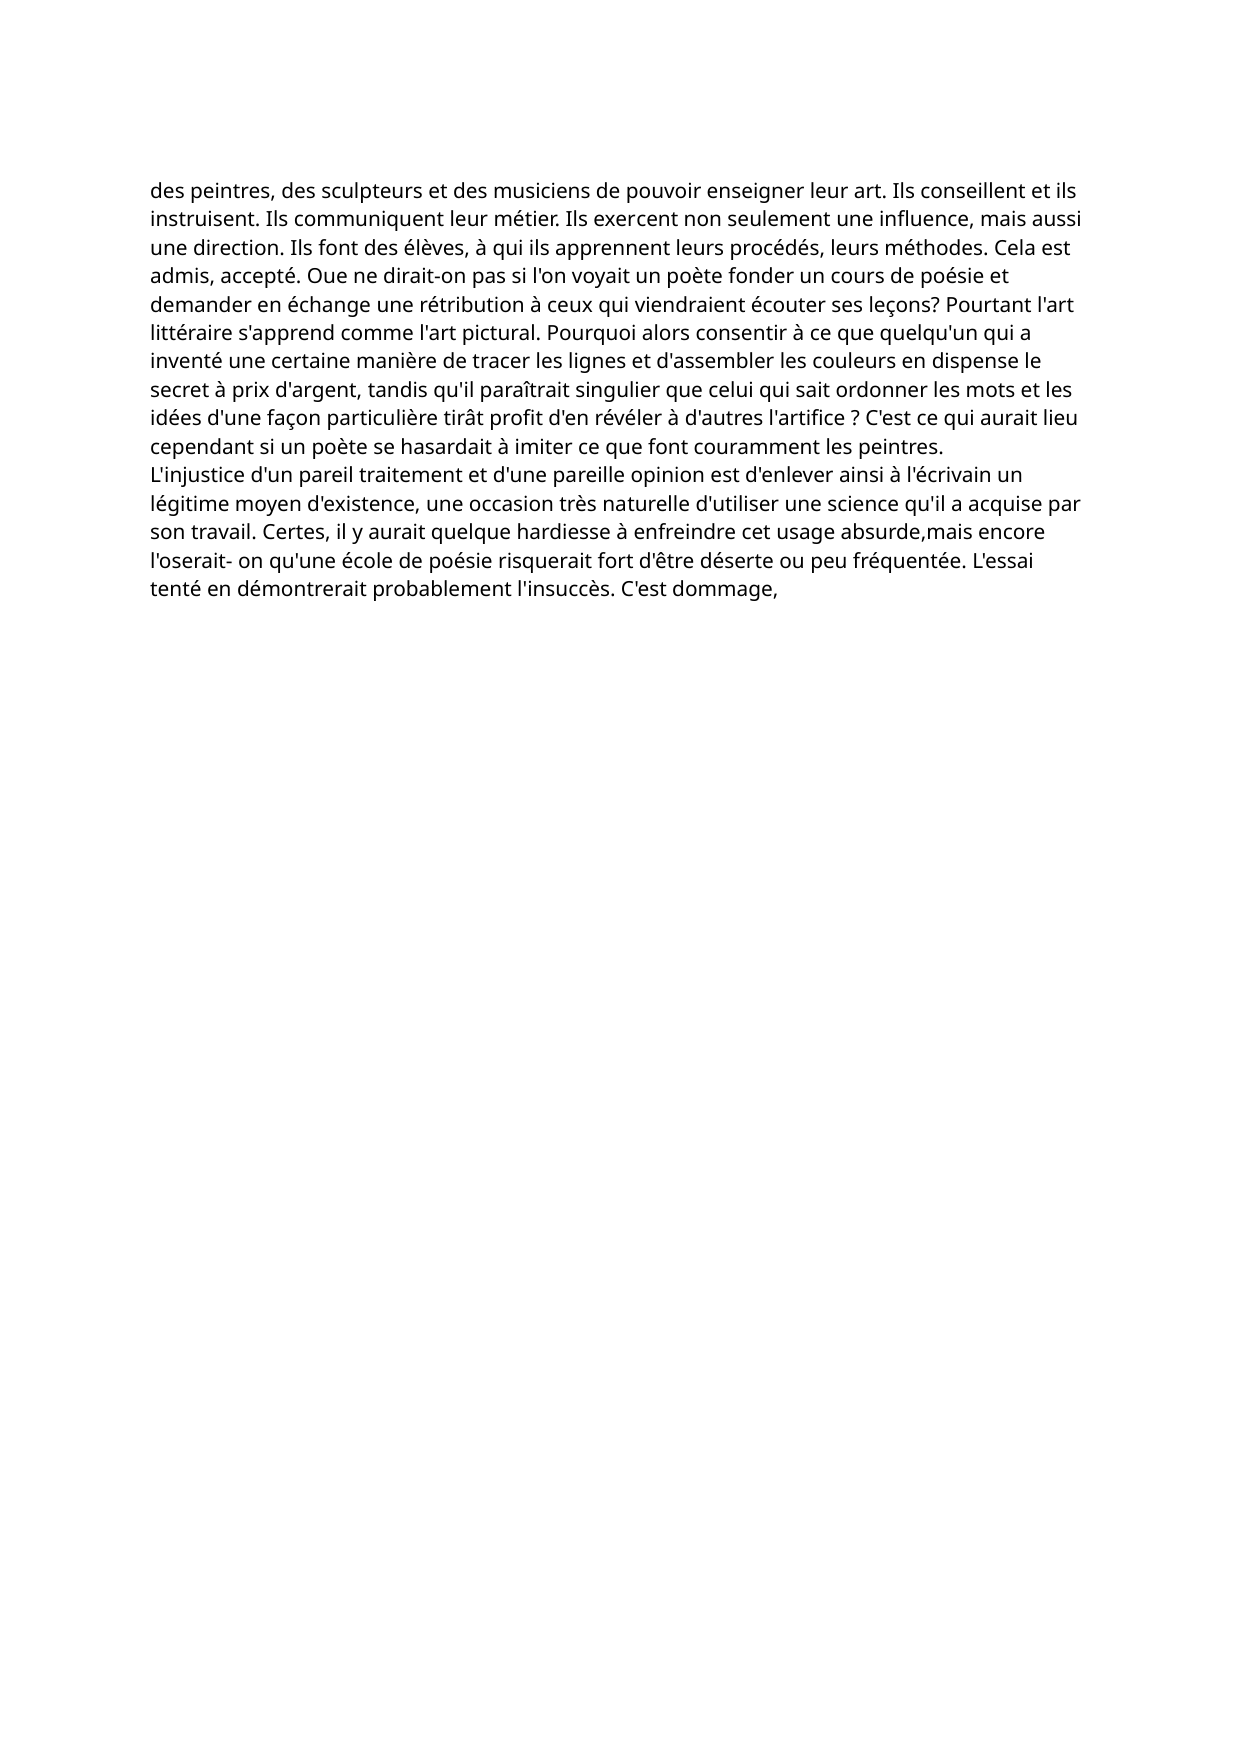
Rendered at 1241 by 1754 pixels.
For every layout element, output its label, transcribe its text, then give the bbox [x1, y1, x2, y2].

text des peintres, des sculpteurs et des musiciens de pouvoir enseigner leur art. Ils conseillent et ils ins­truisent. Ils communiquent leur métier. Ils exer­cent non seulement une influence, mais aussi une direction. Ils font des élèves, à qui ils apprennent leurs procédés, leurs méthodes. Cela est admis, accepté. Oue ne dirait-on pas si l'on voyait un poète fonder un cours de poésie et demander en échange une rétribution à ceux qui viendraient écouter ses leçons? Pourtant l'art littéraire s'ap­prend comme l'art pictural. Pourquoi alors consen­tir à ce que quelqu'un qui a inventé une certaine manière de tracer les lignes et d'assembler les couleurs en dispense le secret à prix d'argent, tandis qu'il paraîtrait singulier que celui qui sait ordonner les mots et les idées d'une façon particu­lière tirât profit d'en révéler à d'autres l'artifice ? C'est ce qui aurait lieu cependant si un poète se hasardait à imiter ce que font couramment les peintres. [150, 176, 1090, 460]
text L'injustice d'un pareil traitement et d'une pa­reille opinion est d'enlever ainsi à l'écrivain un légitime moyen d'existence, une occasion très na­turelle d'utiliser une science qu'il a acquise par son travail. Certes, il y aurait quelque hardiesse à enfreindre cet usage absurde,mais encore l'oserait- on qu'une école de poésie risquerait fort d'être déserte ou peu fréquentée. L'essai tenté en démon­trerait probablement l'insuccès. C'est dommage, [150, 460, 1090, 603]
